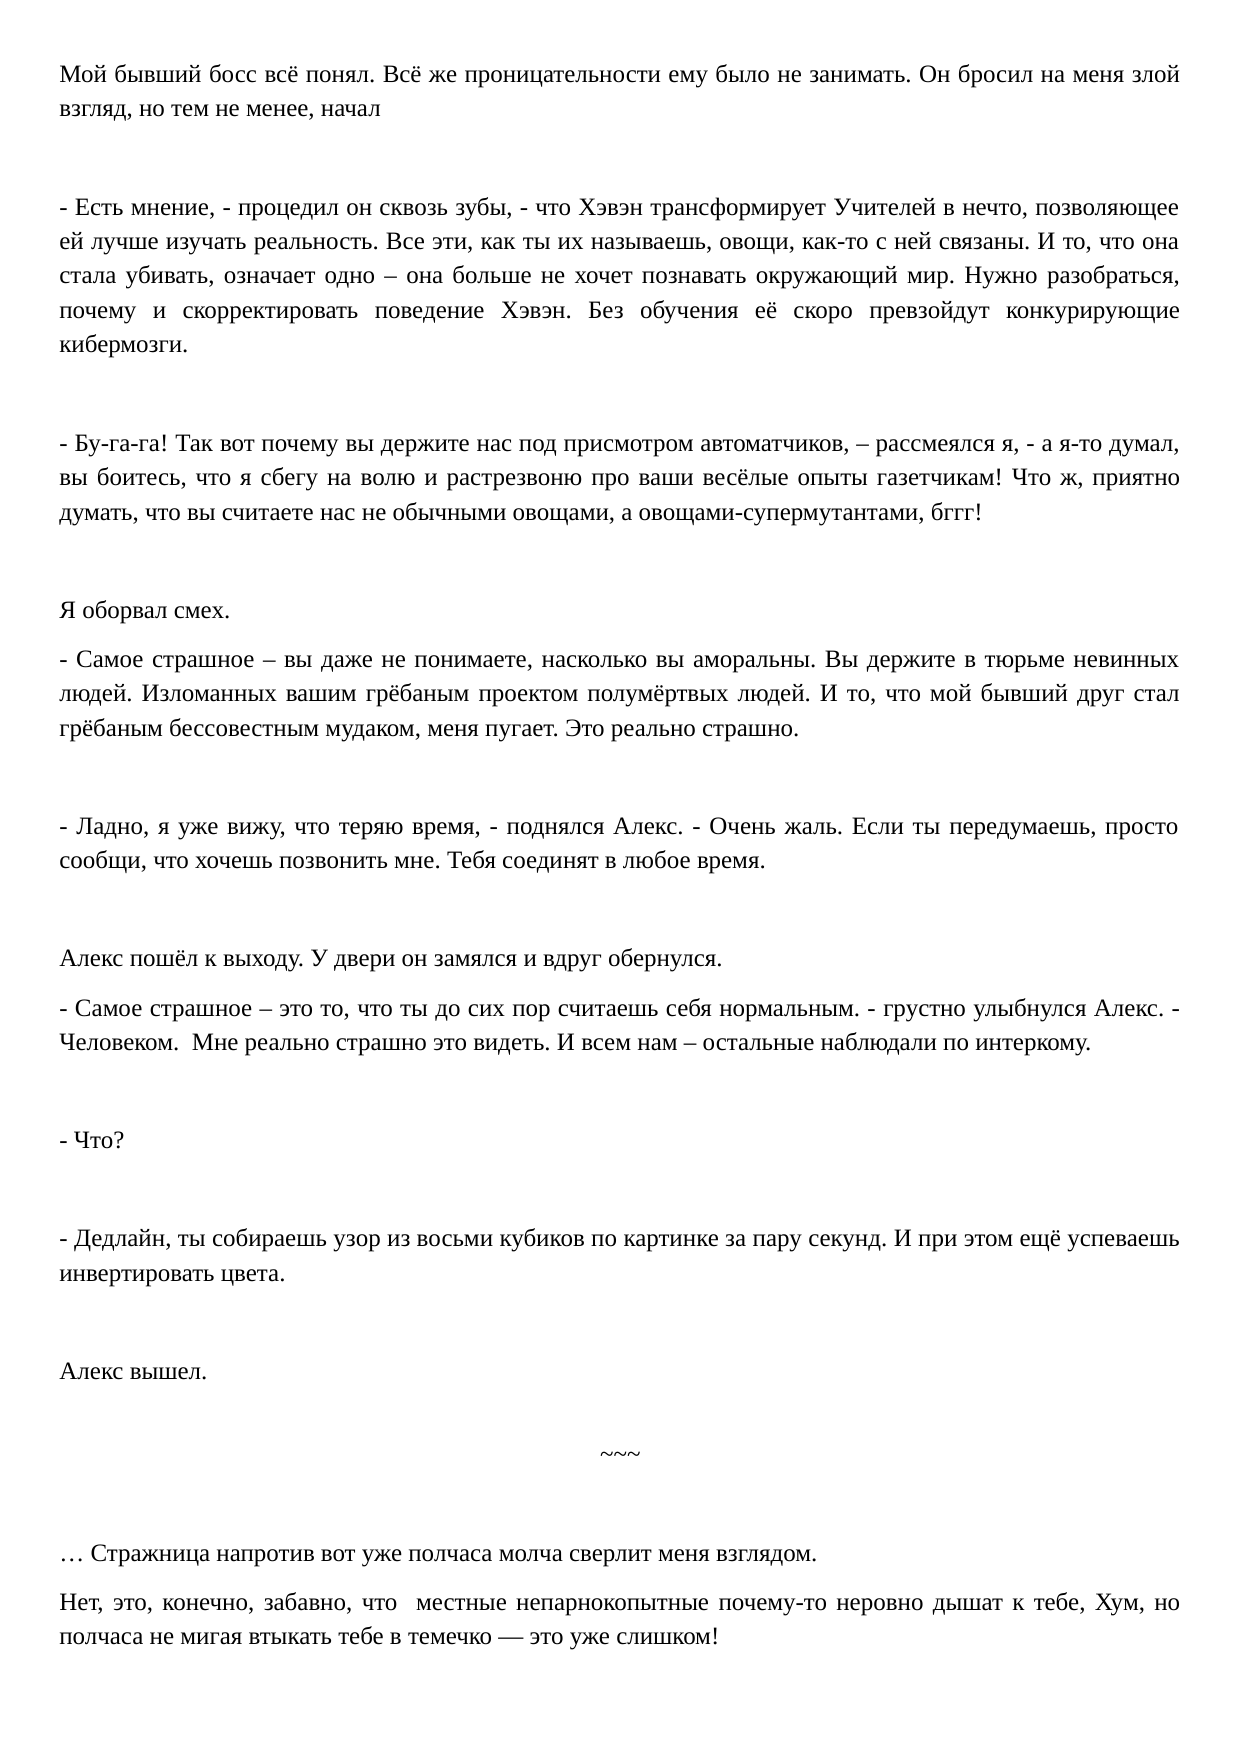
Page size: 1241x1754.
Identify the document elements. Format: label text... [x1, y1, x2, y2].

text Мой бывший босс всё понял. Всё же проницательности ему было не занимать. Он бросил на меня злой взгляд, но тем не менее, начал [59, 59, 1181, 122]
text Алекс вышел. [59, 1356, 1181, 1385]
text - Дедлайн, ты собираешь узор из восьми кубиков по картинке за пару секунд. И при этом ещё успеваешь инвертировать цвета. [59, 1223, 1181, 1287]
text Я оборвал смех. [59, 595, 1181, 623]
text - Ладно, я уже вижу, что теряю время, - поднялся Алекс. - Очень жаль. Если ты передумаешь, просто сообщи, что хочешь позвонить мне. Тебя соединят в любое время. [59, 811, 1181, 874]
text … Стражница напротив вот уже полчаса молча сверлит меня взглядом. [59, 1538, 1181, 1566]
text - Есть мнение, - процедил он сквозь зубы, - что Хэвэн трансформирует Учителей в нечто, позволяющее ей лучше изучать реальность. Все эти, как ты их называешь, овощи, как-то с ней связаны. И то, что она стала убивать, означает одно – она больше не хочет познавать окружающий мир. Нужно разобраться, почему и скорректировать поведение Хэвэн. Без обучения её скоро превзойдут конкурирующие кибермозги. [59, 192, 1181, 358]
text Алекс пошёл к выходу. У двери он замялся и вдруг обернулся. [59, 943, 1181, 972]
text Нет, это, конечно, забавно, что местные непарнокопытные почему-то неровно дышат к тебе, Хум, но полчаса не мигая втыкать тебе в темечко — это уже слишком! [59, 1587, 1181, 1650]
text - Бу-га-га! Так вот почему вы держите нас под присмотром автоматчиков, – рассмеялся я, - а я-то думал, вы боитесь, что я сбегу на волю и растрезвоню про ваши весёлые опыты газетчикам! Что ж, приятно думать, что вы считаете нас не обычными овощами, а овощами-супермутантами, бггг! [59, 428, 1181, 525]
text - Что? [59, 1125, 1181, 1154]
text ~~~ [59, 1405, 1181, 1468]
text - Самое страшное – это то, что ты до сих пор считаешь себя нормальным. - грустно улыбнулся Алекс. - Человеком. Мне реально страшно это видеть. И всем нам – остальные наблюдали по интеркому. [59, 993, 1181, 1056]
text - Самое страшное – вы даже не понимаете, насколько вы аморальны. Вы держите в тюрьме невинных людей. Изломанных вашим грёбаным проектом полумёртвых людей. И то, что мой бывший друг стал грёбаным бессовестным мудаком, меня пугает. Это реально страшно. [59, 644, 1181, 742]
